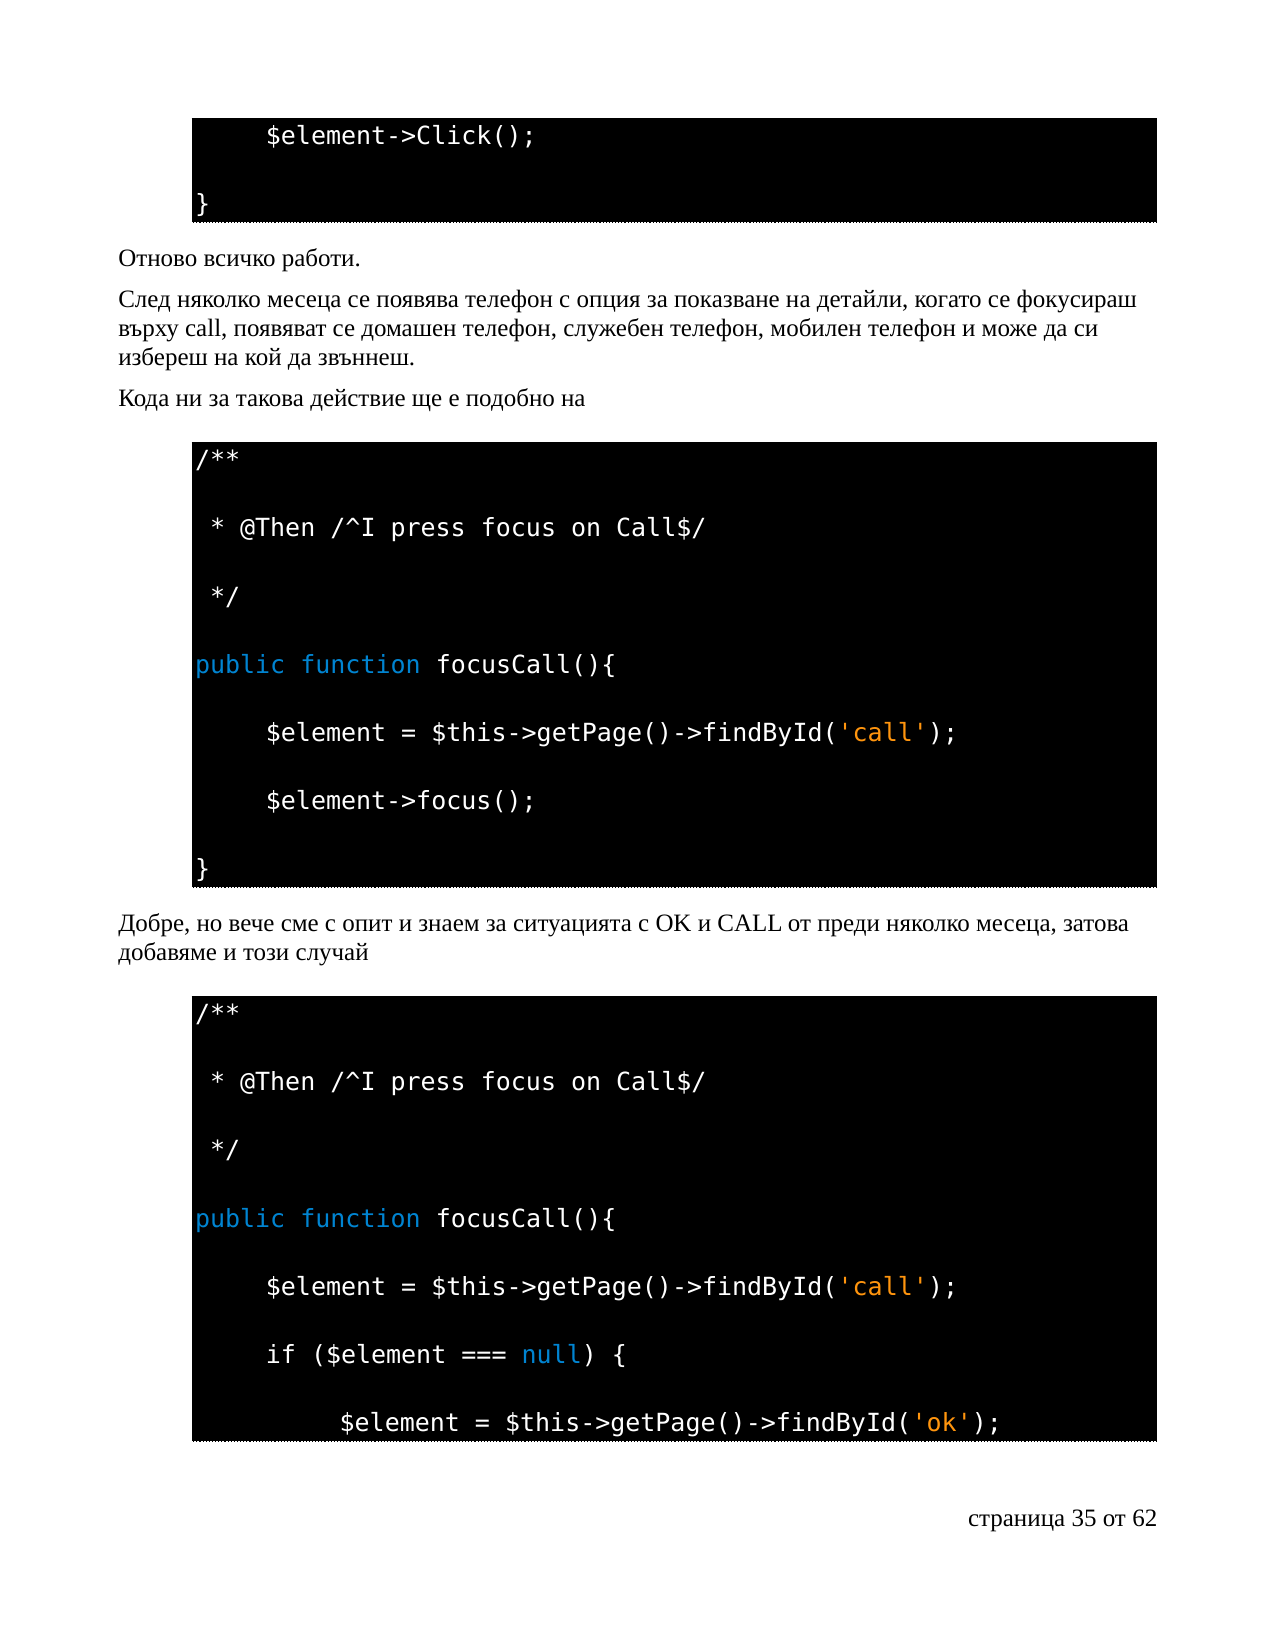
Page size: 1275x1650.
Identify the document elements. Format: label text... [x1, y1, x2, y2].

text След няколко месеца се появява телефон с опция за показване на детайли, когато се фокусираш върху call, появяват се домашен телефон, служебен телефон, мобилен телефон и може да си избереш на кой да звъннеш. [118, 284, 1157, 370]
text /** [192, 996, 1157, 1028]
text $element->focus(); [192, 783, 1157, 816]
text Кода ни за такова действие ще е подобно на [118, 383, 1157, 412]
text } [192, 851, 1157, 887]
text public function focusCall(){ [192, 1201, 1157, 1233]
text $element = $this->getPage()->findById('ok'); [192, 1405, 1157, 1441]
text if ($element === null) { [192, 1337, 1157, 1369]
text $element->Click(); [192, 118, 1157, 150]
text /** [192, 442, 1157, 474]
text $element = $this->getPage()->findById('call'); [192, 715, 1157, 747]
text $element = $this->getPage()->findById('call'); [192, 1269, 1157, 1301]
text public function focusCall(){ [192, 647, 1157, 679]
text */ [192, 578, 1157, 611]
text Добре, но вече сме с опит и знаем за ситуацията с OK и CALL от преди няколко месеца, затова добавяме и този случай [118, 908, 1157, 965]
text */ [192, 1132, 1157, 1165]
text } [192, 186, 1157, 222]
text Отново всичко работи. [118, 243, 1157, 272]
text * @Then /^I press focus on Call$/ [192, 510, 1157, 543]
text * @Then /^I press focus on Call$/ [192, 1064, 1157, 1096]
